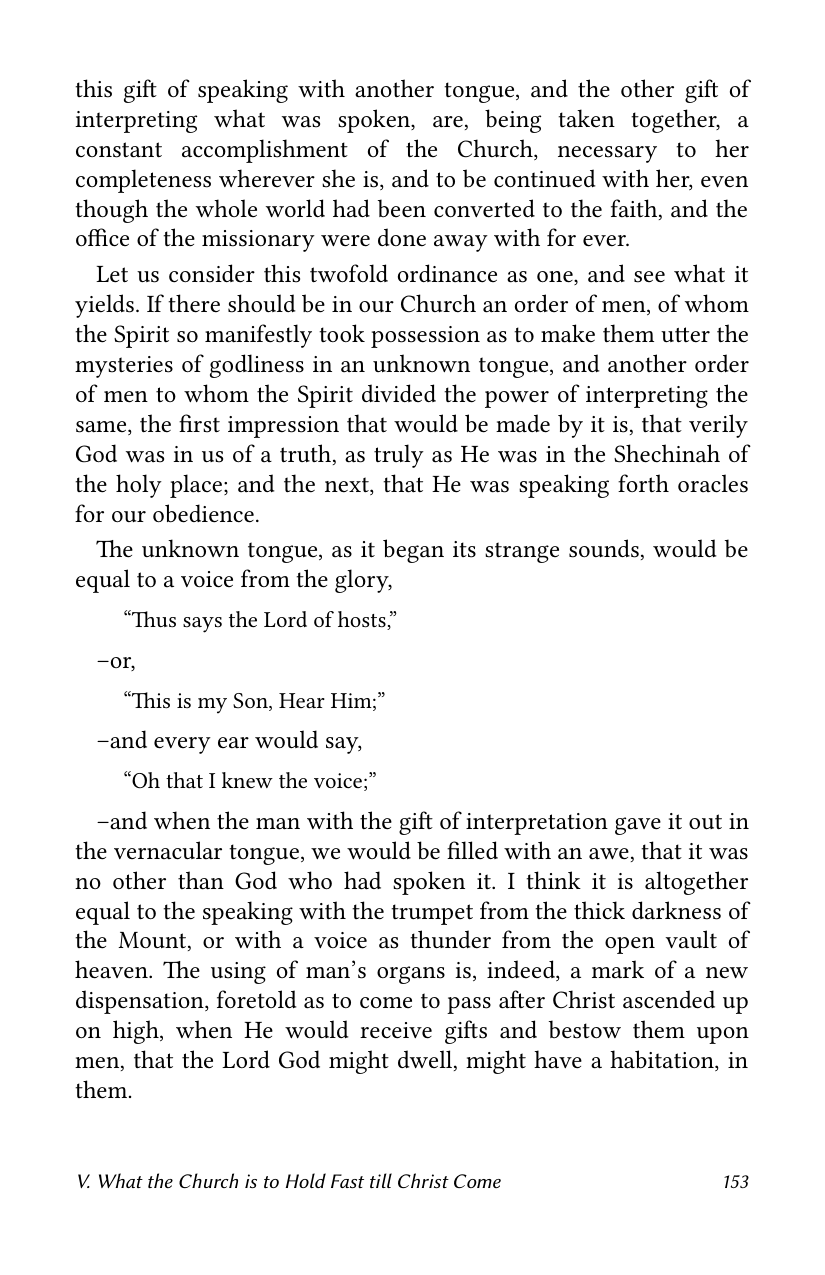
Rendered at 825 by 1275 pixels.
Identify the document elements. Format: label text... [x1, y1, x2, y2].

text “This is my Son, Hear Him;” [105, 688, 720, 714]
text Let us consider this twofold ordinance as one, and see what it yields. If there should be in our Church an order of men, of whom the Spirit so manifestly took possession as to make them utter the mysteries of godliness in an unknown tongue, and another order of men to whom the Spirit divided the power of interpreting the same, the first impression that would be made by it is, that verily God was in us of a truth, as truly as He was in the Shechinah of the holy place; and the next, that He was speaking forth oracles for our obedience. [75, 260, 750, 528]
text –or, [75, 646, 750, 674]
text “Oh that I knew the voice;” [105, 768, 720, 794]
text “Thus says the Lord of hosts,” [105, 607, 720, 633]
text –and when the man with the gift of interpretation gave it out in the vernacular tongue, we would be filled with an awe, that it was no other than God who had spoken it. I think it is altogether equal to the speaking with the trumpet from the thick darkness of the Mount, or with a voice as thunder from the open vault of heaven. The using of man’s organs is, indeed, a mark of a new dispensation, foretold as to come to pass after Christ ascended up on high, when He would receive gifts and bestow them upon men, that the Lord God might dwell, might have a habitation, in them. [75, 807, 750, 1104]
text The unknown tongue, as it began its strange sounds, would be equal to a voice from the glory, [75, 536, 750, 594]
text this gift of speaking with another tongue, and the other gift of interpreting what was spoken, are, being taken together, a constant accomplishment of the Church, necessary to her completeness wherever she is, and to be continued with her, even though the whole world had been converted to the faith, and the office of the missionary were done away with for ever. [75, 75, 750, 253]
text –and every ear would say, [75, 726, 750, 755]
